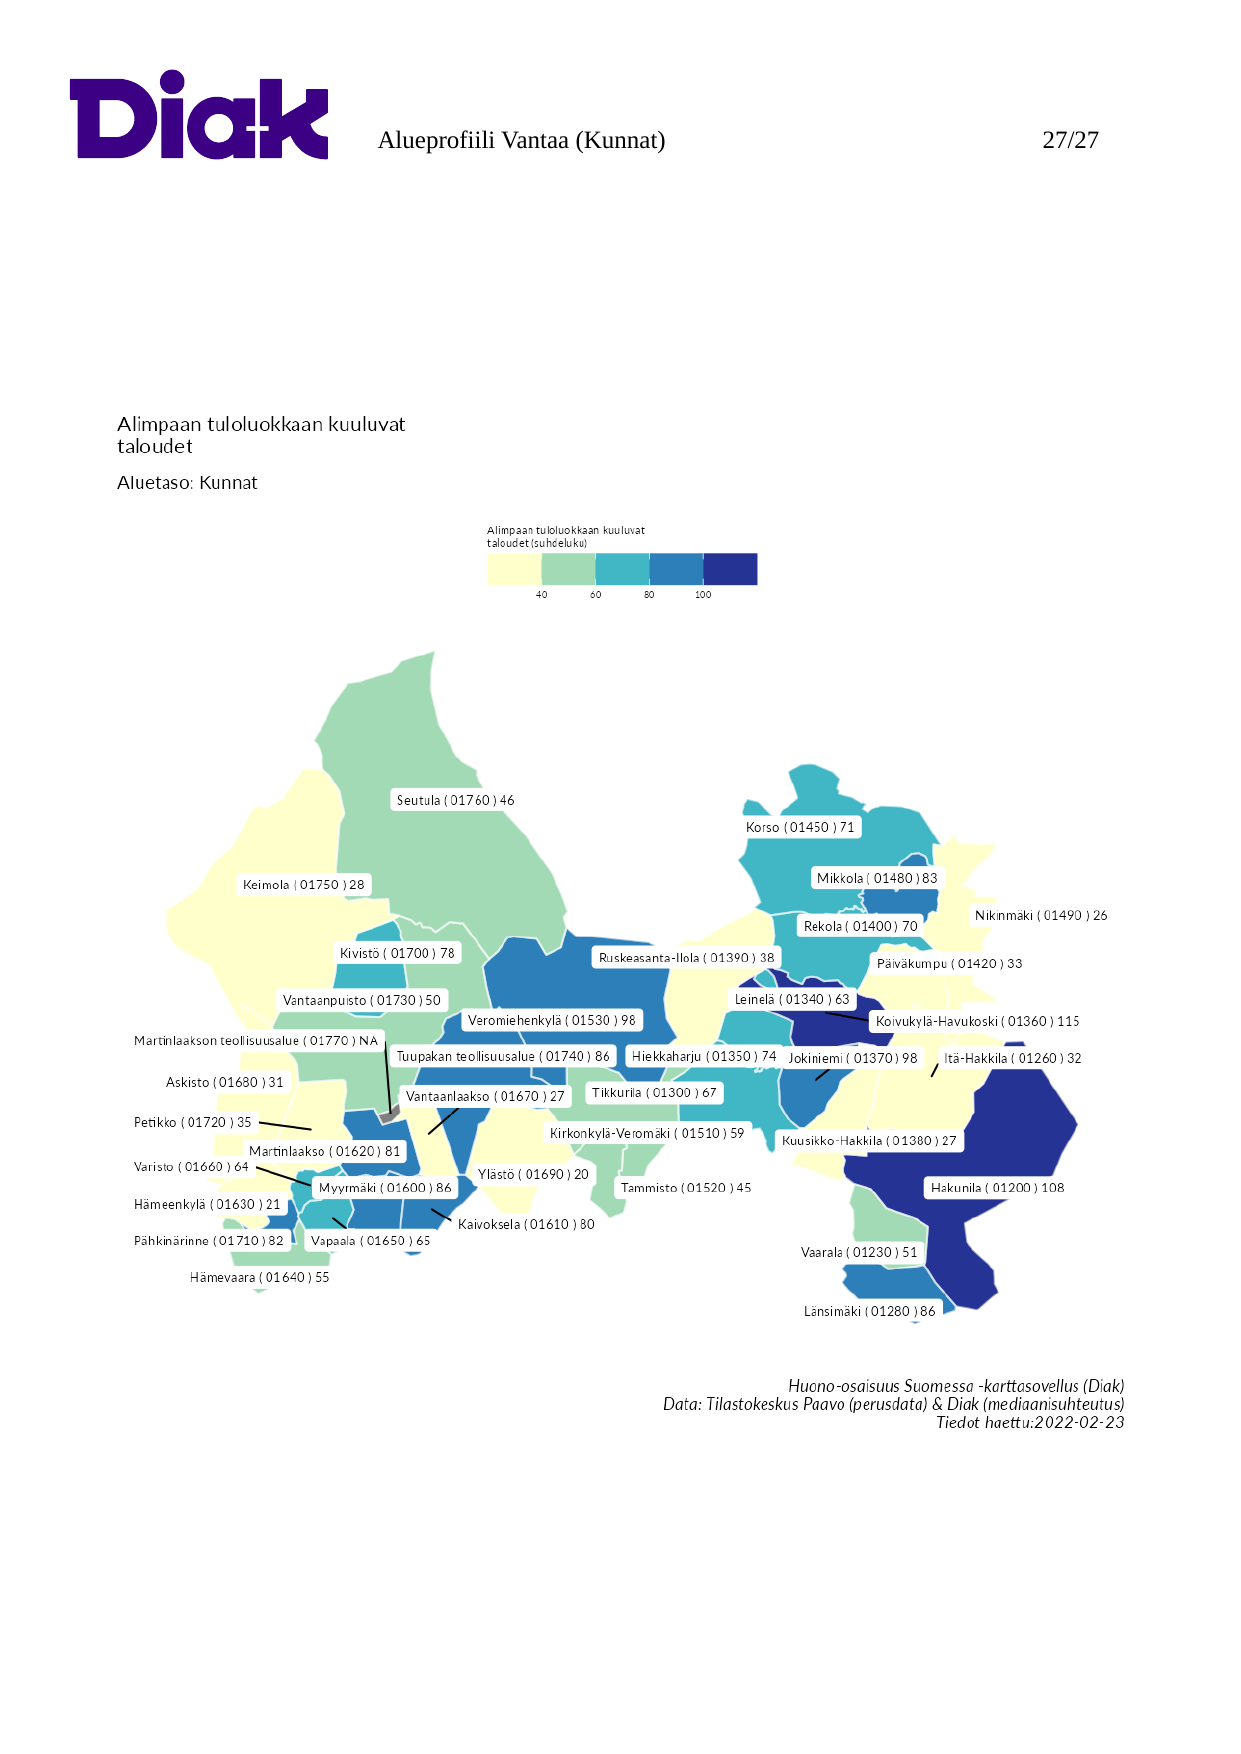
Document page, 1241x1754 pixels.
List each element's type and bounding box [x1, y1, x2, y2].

picture [61, 196, 1179, 1651]
